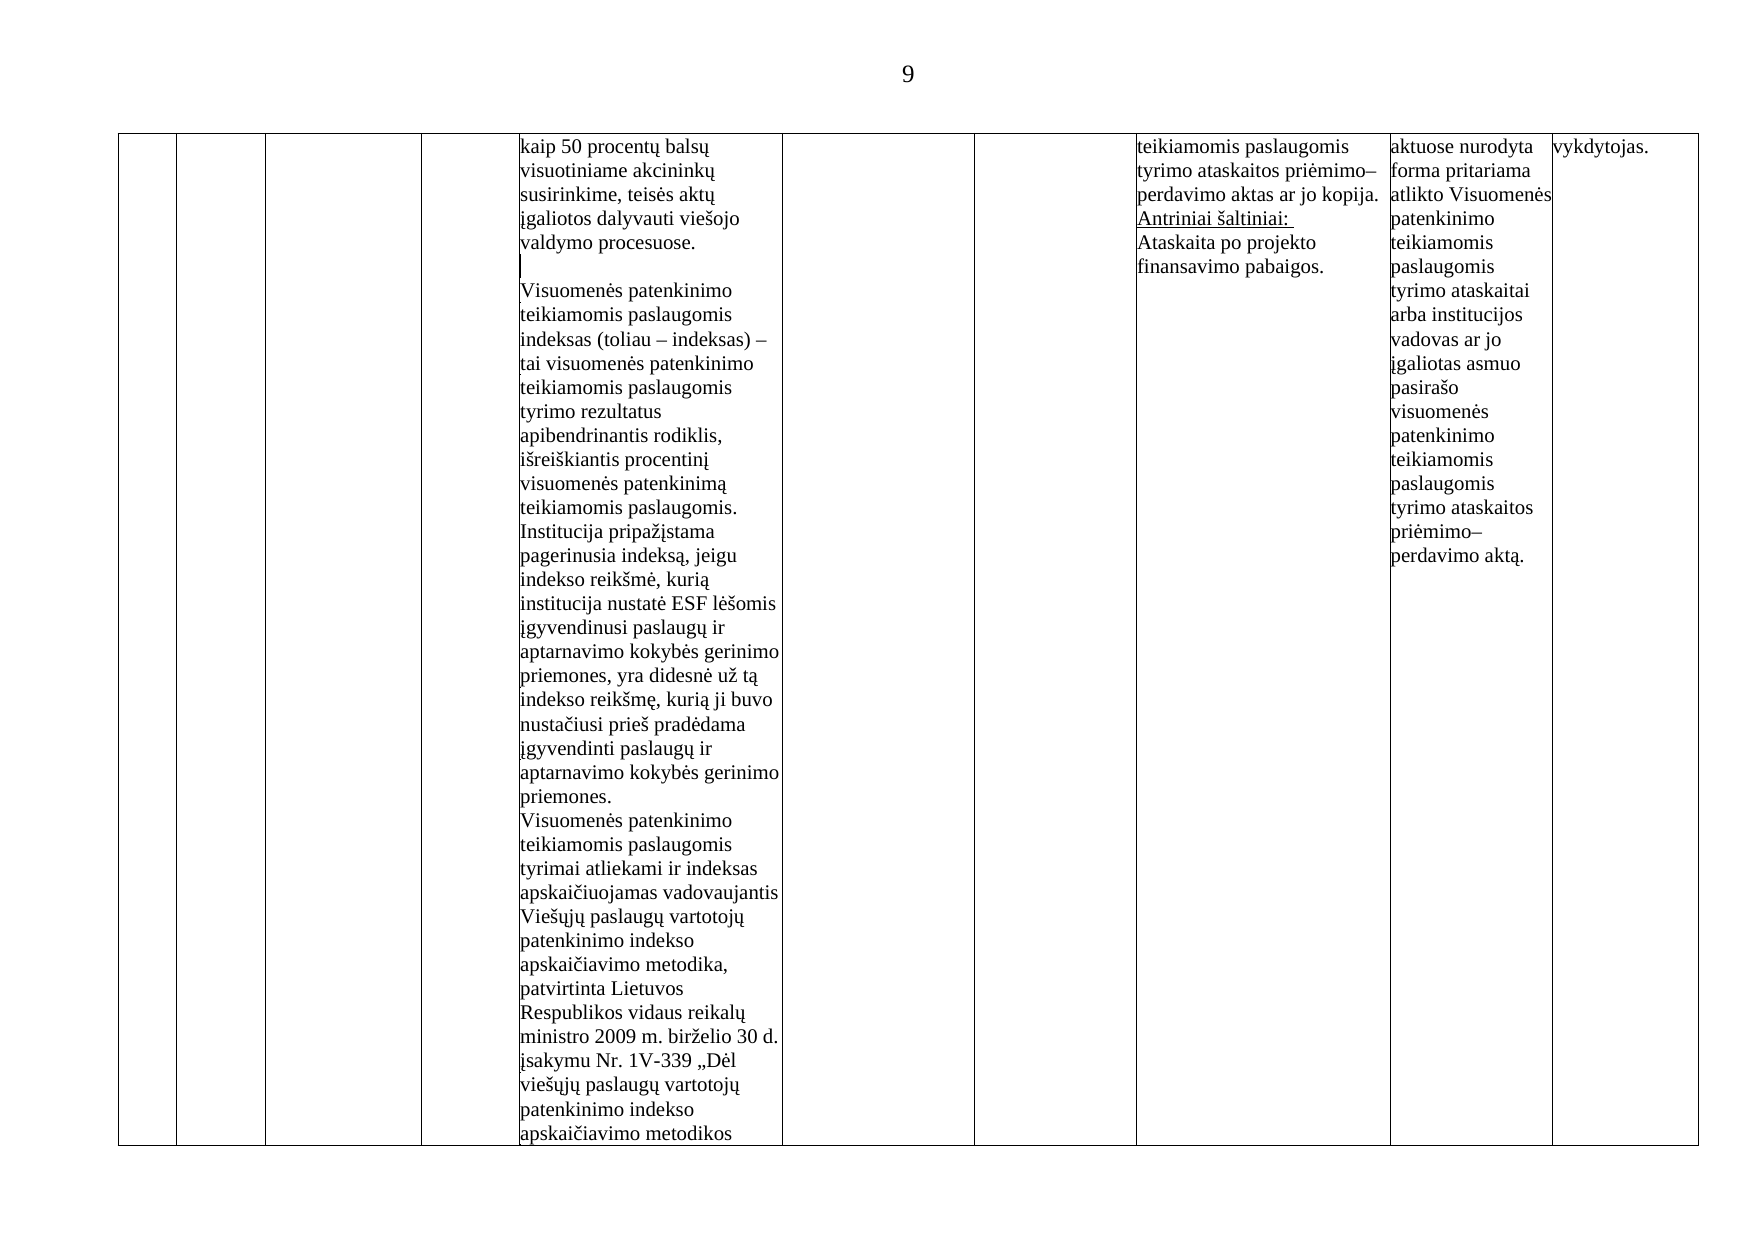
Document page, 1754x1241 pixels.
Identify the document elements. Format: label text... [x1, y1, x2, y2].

table_cell [975, 134, 1136, 1144]
table_cell [177, 134, 265, 1144]
table_cell [119, 134, 176, 1144]
table_cell [422, 134, 519, 1144]
table_cell teikiamomis paslaugomis tyrimo ataskaitos priėmimo– perdavimo aktas ar jo kopija. Antriniai šaltiniai: Ataskaita po projekto finansavimo pabaigos. [1137, 134, 1390, 1144]
table_cell kaip 50 procentų balsų visuotiniame akcininkų susirinkime, teisės aktų įgaliotos dalyvauti viešojo valdymo procesuose. Visuomenės patenkinimo teikiamomis paslaugomis indeksas (toliau – indeksas) – tai visuomenės patenkinimo teikiamomis paslaugomis tyrimo rezultatus apibendrinantis rodiklis, išreiškiantis procentinį visuomenės patenkinimą teikiamomis paslaugomis. Institucija pripažįstama pagerinusia indeksą, jeigu indekso reikšmė, kurią institucija nustatė ESF lėšomis įgyvendinusi paslaugų ir aptarnavimo kokybės gerinimo priemones, yra didesnė už tą indekso reikšmę, kurią ji buvo nustačiusi prieš pradėdama įgyvendinti paslaugų ir aptarnavimo kokybės gerinimo priemones. Visuomenės patenkinimo teikiamomis paslaugomis tyrimai atliekami ir indeksas apskaičiuojamas vadovaujantis Viešųjų paslaugų vartotojų patenkinimo indekso apskaičiavimo metodika, patvirtinta Lietuvos Respublikos vidaus reikalų ministro 2009 m. birželio 30 d. įsakymu Nr. 1V-339 „Dėl viešųjų paslaugų vartotojų patenkinimo indekso apskaičiavimo metodikos [521, 134, 782, 1144]
table_cell aktuose nurodyta forma pritariama atlikto Visuomenės patenkinimo teikiamomis paslaugomis tyrimo ataskaitai arba institucijos vadovas ar jo įgaliotas asmuo pasirašo visuomenės patenkinimo teikiamomis paslaugomis tyrimo ataskaitos priėmimo– perdavimo aktą. [1391, 134, 1552, 1144]
table_cell vykdytojas. [1553, 134, 1698, 1144]
table_cell [783, 134, 974, 1144]
table_cell [266, 134, 421, 1144]
